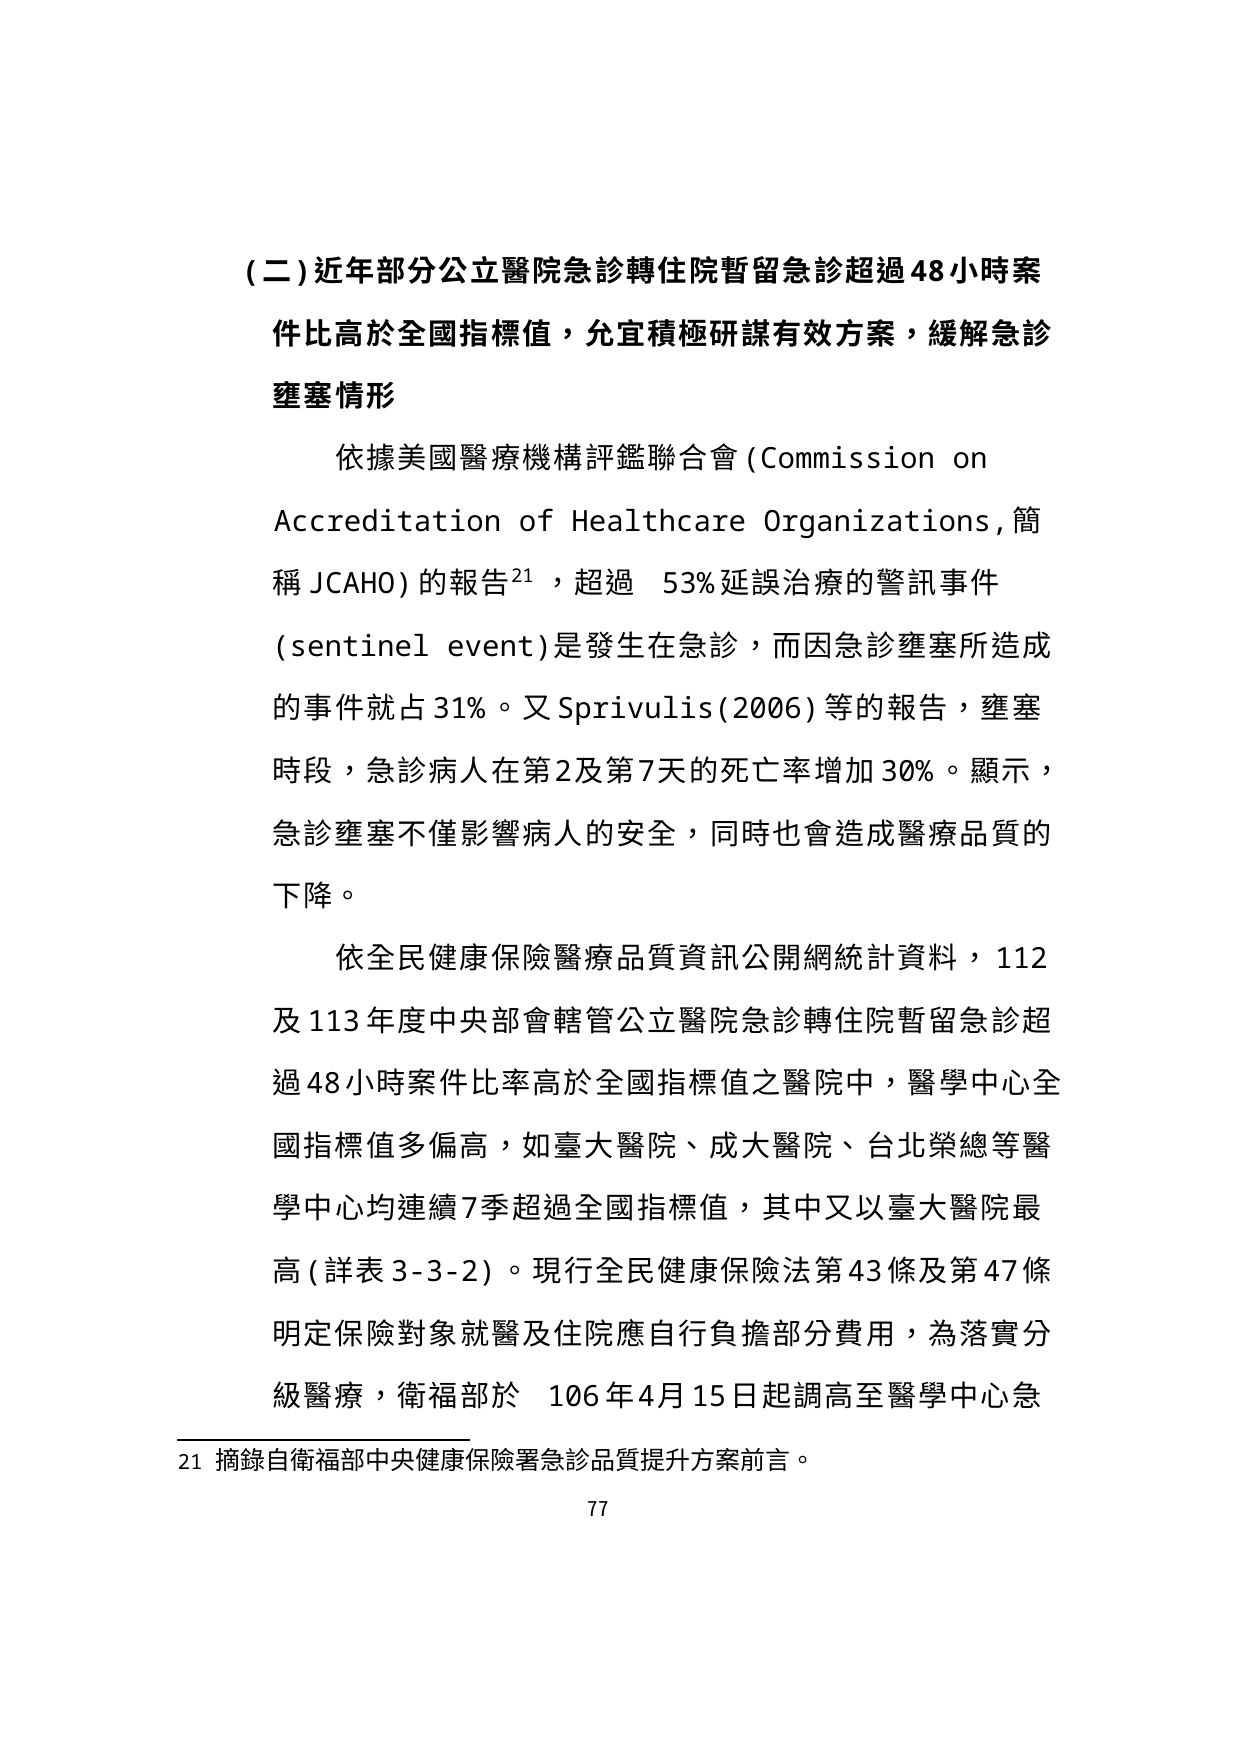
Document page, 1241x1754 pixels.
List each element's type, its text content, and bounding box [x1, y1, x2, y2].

text 依全民健康保險醫療品質資訊公開網統計資料，112及113年度中央部會轄管公立醫院急診轉住院暫留急診超過48小時案件比率高於全國指標值之醫院中，醫學中心全國指標值多偏高，如臺大醫院、成大醫院、台北榮總等醫學中心均連續7季超過全國指標值，其中又以臺大醫院最高(詳表3-3-2)。現行全民健康保險法第43條及第47條明定保險對象就醫及住院應自行負擔部分費用，為落實分級醫療，衛福部於 106年4月15日起調高至醫學中心急 [266, 915, 1063, 1415]
text 依據美國醫療機構評鑑聯合會(Commission on Accreditation of Healthcare Organizations,簡稱JCAHO)的報告，超過 53%延誤治療的警訊事件(sentinel event)是發生在急診，而因急診壅塞所造成的事件就占31%。又Sprivulis(2006)等的報告，壅塞時段，急診病人在第2及第7天的死亡率增加30%。顯示，急診壅塞不僅影響病人的安全，同時也會造成醫療品質的下降。 [266, 415, 1063, 915]
text 摘錄自衛福部中央健康保險署急診品質提升方案前言。 [177, 1441, 1063, 1477]
text (二)近年部分公立醫院急診轉住院暫留急診超過48小時案件比高於全國指標值，允宜積極研謀有效方案，緩解急診壅塞情形 [236, 227, 1063, 415]
